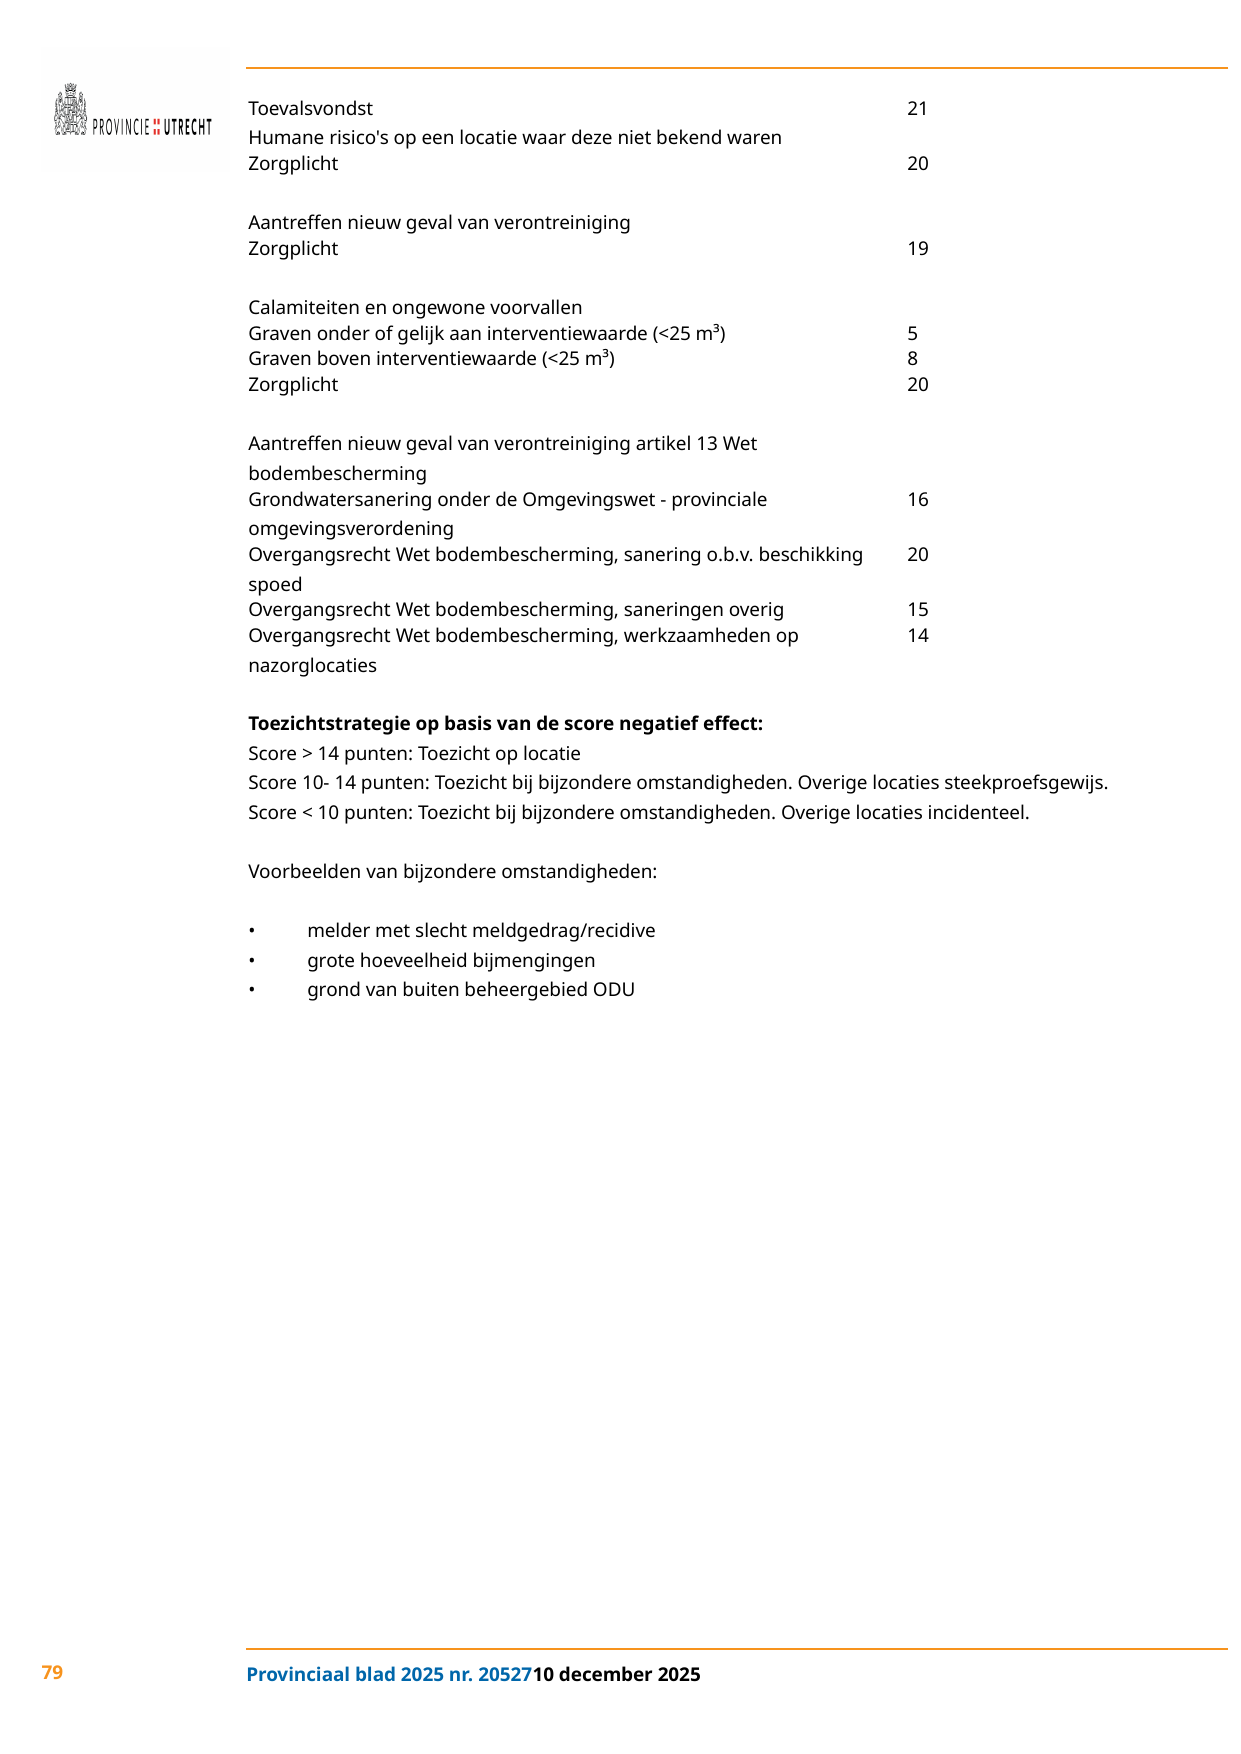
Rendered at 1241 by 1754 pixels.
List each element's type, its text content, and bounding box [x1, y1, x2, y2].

table_cell 15 [907, 596, 1152, 622]
table_cell Zorgplicht Aantreffen nieuw geval van verontreiniging [248, 150, 907, 235]
table_cell 5 [907, 320, 1152, 346]
list melder met slecht meldgedrag/recidive [248, 917, 1152, 943]
picture [41, 47, 231, 172]
table_cell Toevalsvondst Humane risico's op een locatie waar deze niet bekend waren [248, 95, 907, 150]
table_cell Zorgplicht Calamiteiten en ongewone voorvallen [248, 235, 907, 320]
table_cell 14 [907, 622, 1152, 677]
table_cell Overgangsrecht Wet bodembescherming, sanering o.b.v. beschikking spoed [248, 541, 907, 596]
list grote hoeveelheid bijmengingen [248, 947, 1152, 973]
text Score > 14 punten: Toezicht op locatie [248, 740, 1152, 766]
table_cell 20 [907, 150, 1152, 235]
text Toezichtstrategie op basis van de score negatief effect: [248, 710, 1152, 736]
table_cell Graven boven interventiewaarde (<25 m³) [248, 346, 907, 371]
table_cell Grondwatersanering onder de Omgevingswet - provinciale omgevingsverordening [248, 486, 907, 541]
table_cell 16 [907, 486, 1152, 541]
table_cell 8 [907, 346, 1152, 371]
table_cell Zorgplicht Aantreffen nieuw geval van verontreiniging artikel 13 Wet bodembescherming [248, 371, 907, 486]
text Score < 10 punten: Toezicht bij bijzondere omstandigheden. Overige locaties incidenteel. [248, 799, 1152, 825]
table_cell 19 [907, 235, 1152, 320]
table_cell Graven onder of gelijk aan interventiewaarde (<25 m³) [248, 320, 907, 346]
table_cell 21 [907, 95, 1152, 150]
table_cell Overgangsrecht Wet bodembescherming, saneringen overig [248, 596, 907, 622]
table_cell 20 [907, 371, 1152, 486]
text Score 10- 14 punten: Toezicht bij bijzondere omstandigheden. Overige locaties steekproefsgewijs. [248, 769, 1152, 795]
table_cell 20 [907, 541, 1152, 596]
text Voorbeelden van bijzondere omstandigheden: [248, 858, 1152, 884]
table_cell Overgangsrecht Wet bodembescherming, werkzaamheden op nazorglocaties [248, 622, 907, 677]
list grond van buiten beheergebied ODU [248, 977, 1152, 1002]
